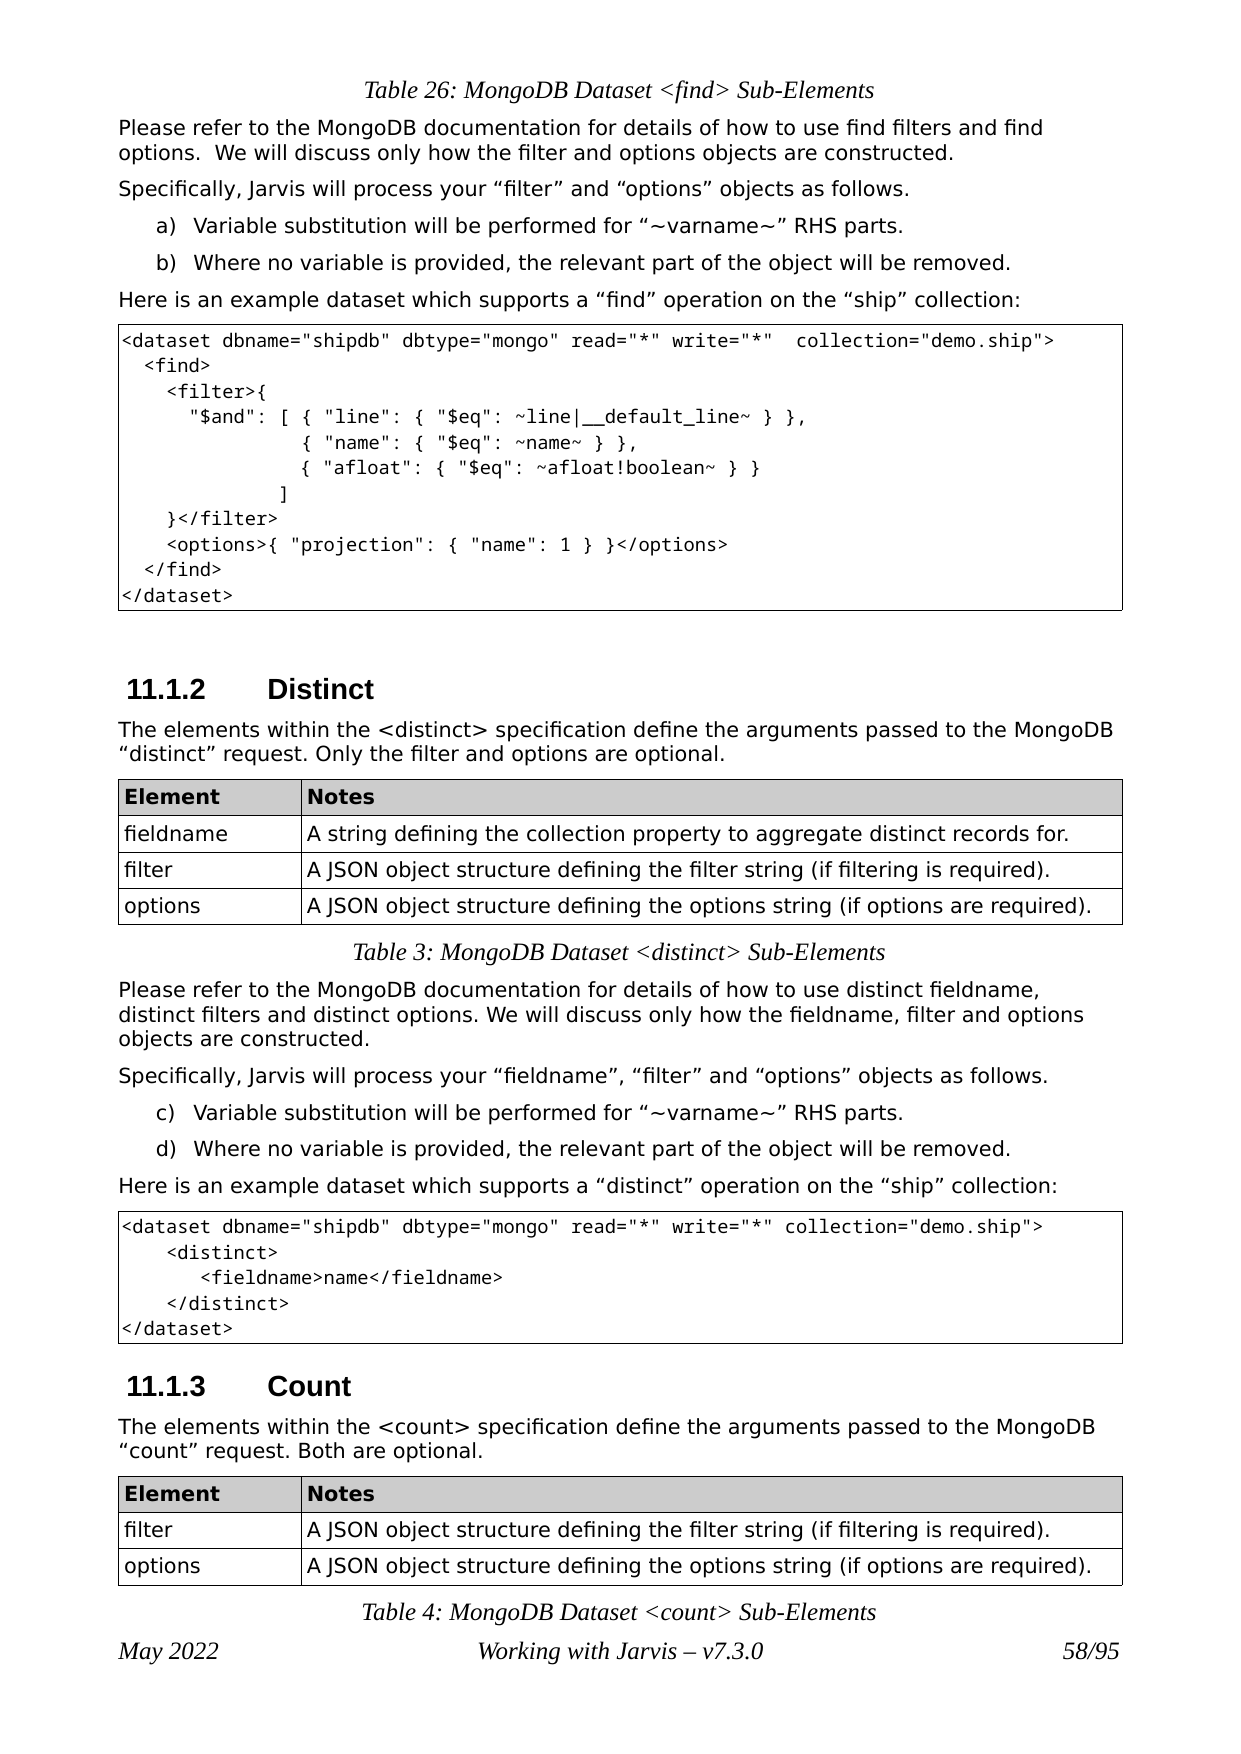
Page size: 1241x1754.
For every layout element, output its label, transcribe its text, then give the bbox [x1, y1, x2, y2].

table_cell A JSON object structure defining the options string (if options are required). [302, 889, 1122, 924]
list Variable substitution will be performed for “~varname~” RHS parts. [156, 214, 1122, 238]
text <options>{ "projection": { "name": 1 } }</options> [119, 528, 1122, 554]
text The elements within the <distinct> specification define the arguments passed to the MongoDB “distinct” request. Only the filter and options are optional. [118, 718, 1122, 767]
text { "name": { "$eq": ~name~ } }, [119, 426, 1122, 452]
text Specifically, Jarvis will process your “fieldname”, “filter” and “options” objects as follows. [118, 1064, 1122, 1088]
table_cell A JSON object structure defining the options string (if options are required). [302, 1549, 1122, 1584]
text <distinct> [119, 1236, 1122, 1262]
table_cell fieldname [119, 816, 301, 852]
table_header Element [119, 1477, 301, 1512]
text Table 3: MongoDB Dataset <distinct> Sub-Elements [118, 937, 1122, 966]
subtitle Distinct [118, 672, 1122, 706]
text <filter>{ "$and": [ { "line": { "$eq": ~line|__default_line~ } }, [119, 375, 1122, 426]
text Please refer to the MongoDB documentation for details of how to use find filters and find options. We will discuss only how the filter and options objects are constructed. [118, 116, 1122, 165]
table_cell options [119, 889, 301, 924]
table_cell filter [119, 853, 301, 888]
table_cell options [119, 1549, 301, 1584]
list Where no variable is provided, the relevant part of the object will be removed. [156, 251, 1122, 275]
table_header Element [119, 780, 301, 815]
text <find> [119, 350, 1122, 375]
table_cell A JSON object structure defining the filter string (if filtering is required). [302, 853, 1122, 888]
text </find> [119, 554, 1122, 579]
subtitle Count [118, 1369, 1122, 1402]
text ] }</filter> [119, 477, 1122, 528]
list Where no variable is provided, the relevant part of the object will be removed. [156, 1137, 1122, 1162]
text </dataset> [119, 579, 1122, 610]
list Variable substitution will be performed for “~varname~” RHS parts. [156, 1101, 1122, 1125]
table_cell filter [119, 1513, 301, 1548]
text Here is an example dataset which supports a “find” operation on the “ship” collection: [118, 288, 1122, 312]
text Please refer to the MongoDB documentation for details of how to use distinct fieldname, distinct filters and distinct options. We will discuss only how the fieldname, filter and options objects are constructed. [118, 978, 1122, 1051]
text Table 4: MongoDB Dataset <count> Sub-Elements [118, 1597, 1122, 1626]
text <fieldname>name</fieldname> [119, 1262, 1122, 1287]
text Specifically, Jarvis will process your “filter” and “options” objects as follows. [118, 177, 1122, 202]
table_cell A string defining the collection property to aggregate distinct records for. [302, 816, 1122, 852]
table_cell A JSON object structure defining the filter string (if filtering is required). [302, 1513, 1122, 1548]
text Table 26: MongoDB Dataset <find> Sub-Elements [118, 75, 1122, 104]
text <dataset dbname="shipdb" dbtype="mongo" read="*" write="*" collection="demo.ship"> [119, 1212, 1122, 1236]
text The elements within the <count> specification define the arguments passed to the MongoDB “count” request. Both are optional. [118, 1415, 1122, 1463]
text { "afloat": { "$eq": ~afloat!boolean~ } } [119, 452, 1122, 477]
table_header Notes [302, 780, 1122, 815]
text </dataset> [119, 1313, 1122, 1343]
text Here is an example dataset which supports a “distinct” operation on the “ship” collection: [118, 1174, 1122, 1198]
text <dataset dbname="shipdb" dbtype="mongo" read="*" write="*" collection="demo.ship"> [119, 325, 1122, 350]
table_header Notes [302, 1477, 1122, 1512]
text </distinct> [119, 1287, 1122, 1313]
